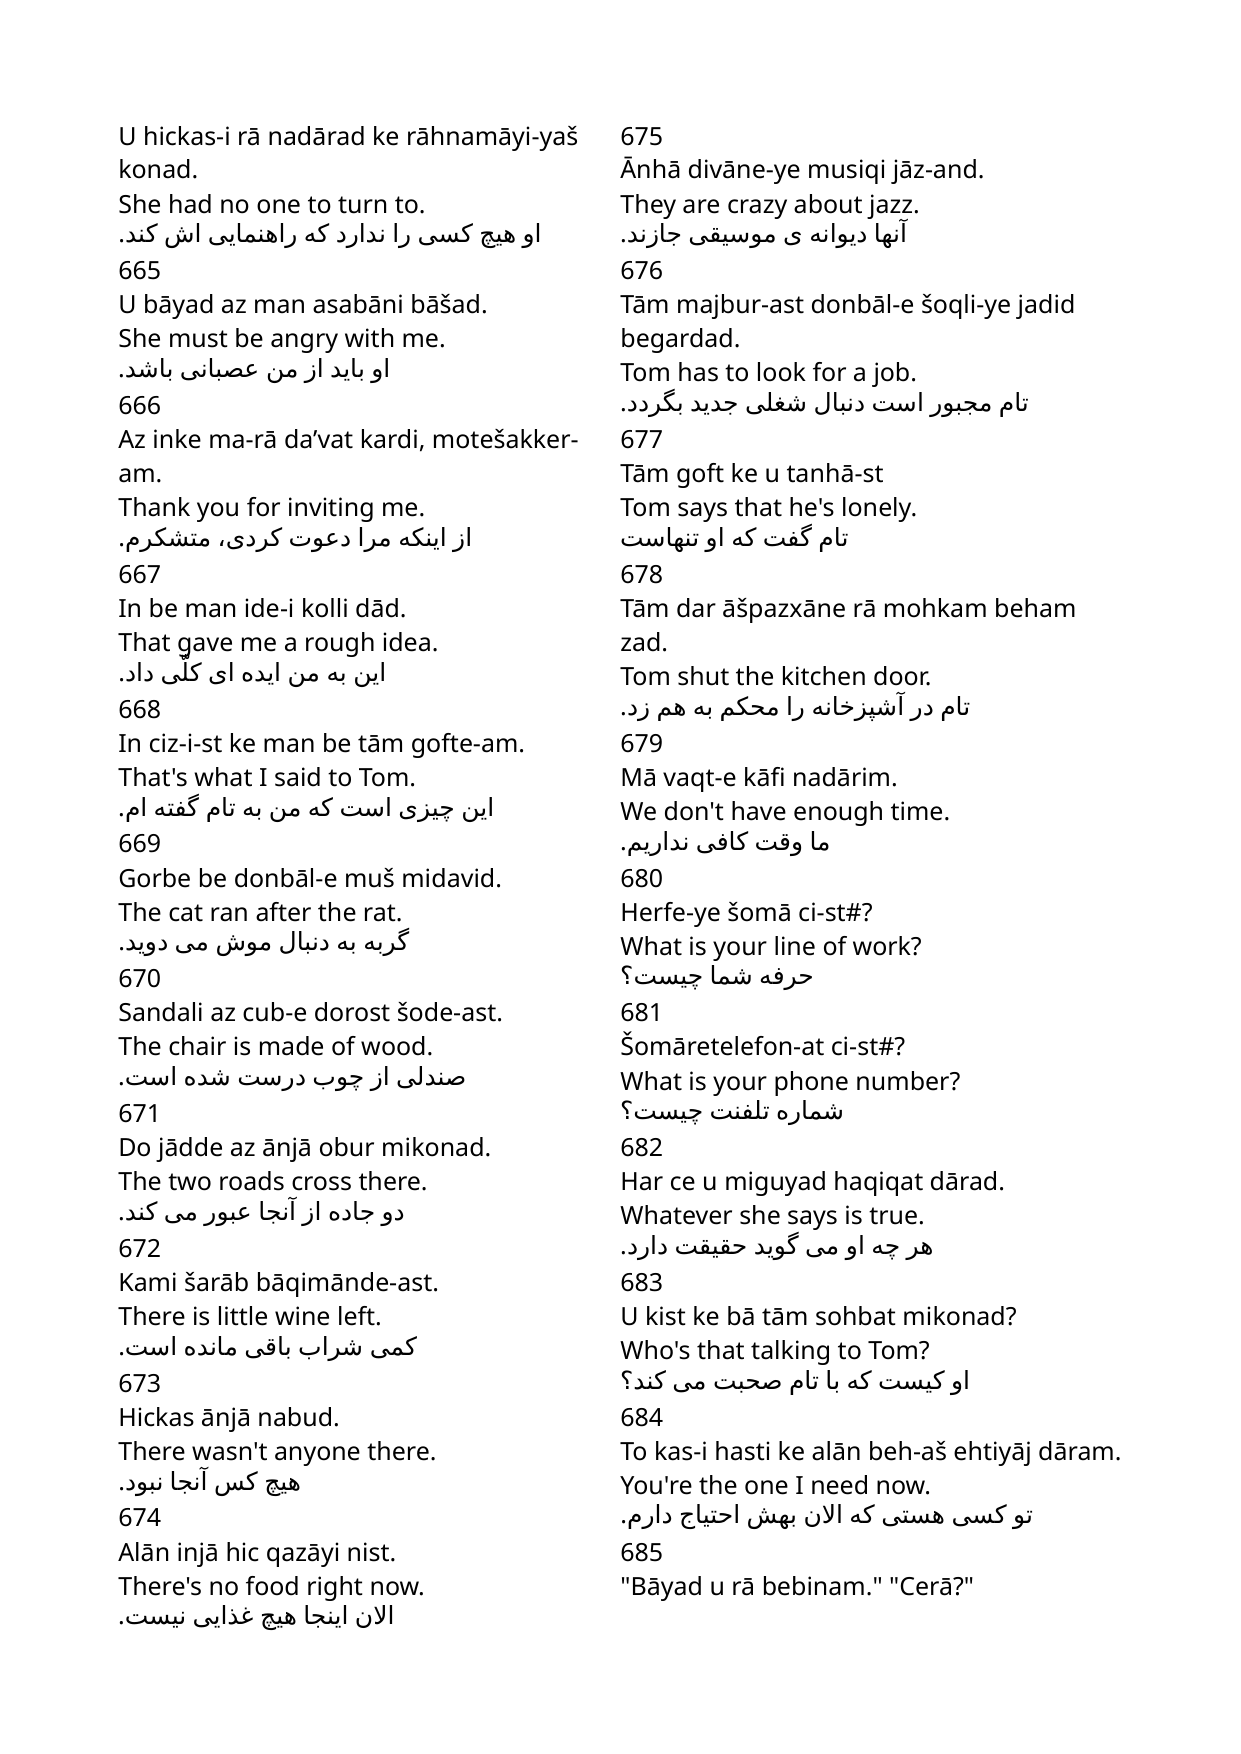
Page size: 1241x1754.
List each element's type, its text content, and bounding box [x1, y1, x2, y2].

text "Bāyad u rā bebinam." "Cerā?" [620, 1568, 1122, 1602]
text Tām dar āšpazxāne rā mohkam beham zad. [620, 591, 1122, 659]
text 667 [118, 557, 620, 591]
text تام مجبور است دنبال شغلی جدید بگردد. [620, 389, 1122, 422]
text U bāyad az man asabāni bāšad. [118, 287, 620, 321]
text حرفه شما چیست؟ [620, 962, 1122, 995]
text Whatever she says is true. [620, 1198, 1122, 1232]
text 672 [118, 1231, 620, 1264]
text Tām goft ke u tan‌hā-st [620, 456, 1122, 490]
text You're the one I need now. [620, 1467, 1122, 1502]
text 674 [118, 1500, 620, 1534]
text U kist ke bā tām sohbat mi‌konad? [620, 1299, 1122, 1333]
text What is your line of work? [620, 928, 1122, 962]
text Mā vaqt-e kāfi nadārim. [620, 759, 1122, 793]
text U hickas-i rā nadārad ke rāhnamāyi‌-yaš konad. [118, 118, 620, 186]
text 669 [118, 826, 620, 860]
text 673 [118, 1365, 620, 1399]
text هیچ کس آنجا نبود. [118, 1467, 620, 1500]
text Tom has to look for a job. [620, 355, 1122, 389]
text Tom says that he's lonely. [620, 490, 1122, 524]
text There's no food right now. [118, 1568, 620, 1602]
text این چیزی است که من به تام گفته ام. [118, 793, 620, 826]
text شماره تلفنت چیست؟ [620, 1097, 1122, 1130]
text Šomāretelefon-at ci-st#? [620, 1029, 1122, 1063]
text 671 [118, 1096, 620, 1130]
text 682 [620, 1130, 1122, 1164]
text Gorbe be donbāl-e muš mi‌david. [118, 860, 620, 894]
text 676 [620, 253, 1122, 287]
text 681 [620, 995, 1122, 1029]
text Thank you for inviting me. [118, 490, 620, 524]
text کمی شراب باقی مانده است. [118, 1333, 620, 1365]
text What is your phone number? [620, 1063, 1122, 1097]
text Ānhā divāne‌-ye musiqi jāz-and. [620, 152, 1122, 186]
text هر چه او می گوید حقیقت دارد. [620, 1232, 1122, 1264]
text 679 [620, 725, 1122, 759]
text 665 [118, 253, 620, 287]
text We don't have enough time. [620, 793, 1122, 828]
text That's what I said to Tom. [118, 759, 620, 793]
text Kami šarāb bāqimānde-ast. [118, 1264, 620, 1299]
text او هیچ کسی را ندارد که راهنمایی اش کند. [118, 220, 620, 253]
text The cat ran after the rat. [118, 894, 620, 928]
text 670 [118, 961, 620, 995]
text In be man ide‌-i kolli dād. [118, 591, 620, 625]
text گربه به دنبال موش می دوید. [118, 928, 620, 961]
text Sandali az cub-e dorost šode-ast. [118, 995, 620, 1029]
text دو جاده از آنجا عبور می کند. [118, 1198, 620, 1231]
text Hickas ānjā nabud. [118, 1399, 620, 1433]
text Herfe‌-ye šomā ci-st#? [620, 894, 1122, 928]
text از اینکه مرا دعوت کردی، متشکرم. [118, 524, 620, 557]
text 668 [118, 691, 620, 725]
text او کیست که با تام صحبت می کند؟ [620, 1367, 1122, 1399]
text ما وقت کافی نداریم. [620, 828, 1122, 860]
text این به من ایده ای کلّی داد. [118, 659, 620, 691]
text آنها دیوانه ی موسیقی جازند. [620, 220, 1122, 253]
text Do jādde az ānjā obur mi‌konad. [118, 1130, 620, 1164]
text 680 [620, 860, 1122, 894]
text She must be angry with me. [118, 321, 620, 355]
text Who's that talking to Tom? [620, 1333, 1122, 1367]
text There is little wine left. [118, 1299, 620, 1333]
text تام گفت که او تنهاست [620, 524, 1122, 557]
text 683 [620, 1264, 1122, 1299]
text Tām majbur-ast donbāl-e šoqli-ye jadid begardad. [620, 287, 1122, 355]
text الان اینجا هیچ غذایی نیست. [118, 1602, 620, 1635]
text تام در آشپزخانه را محکم به هم زد. [620, 693, 1122, 725]
text In ciz-i-st ke man be tām gofte-am. [118, 725, 620, 759]
text She had no one to turn to. [118, 186, 620, 220]
text 678 [620, 557, 1122, 591]
text او باید از من عصبانی باشد. [118, 355, 620, 388]
text The two roads cross there. [118, 1164, 620, 1198]
text Alān injā hic qazāyi nist. [118, 1534, 620, 1568]
text To kas-i hasti ke alān beh-aš ehtiyāj dāram. [620, 1433, 1122, 1467]
text Tom shut the kitchen door. [620, 659, 1122, 693]
text 675 [620, 118, 1122, 152]
text The chair is made of wood. [118, 1029, 620, 1063]
text That gave me a rough idea. [118, 625, 620, 659]
text 684 [620, 1399, 1122, 1433]
text Az inke ma-rā da’vat kardi, motešakker-am. [118, 422, 620, 490]
text 666 [118, 388, 620, 422]
text 677 [620, 422, 1122, 456]
text تو کسی هستی که الان بهش احتیاج دارم. [620, 1502, 1122, 1534]
text There wasn't anyone there. [118, 1433, 620, 1467]
text صندلی از چوب درست شده است. [118, 1063, 620, 1096]
text 685 [620, 1534, 1122, 1568]
text They are crazy about jazz. [620, 186, 1122, 220]
text Har ce u mi‌guyad haqiqat dārad. [620, 1164, 1122, 1198]
